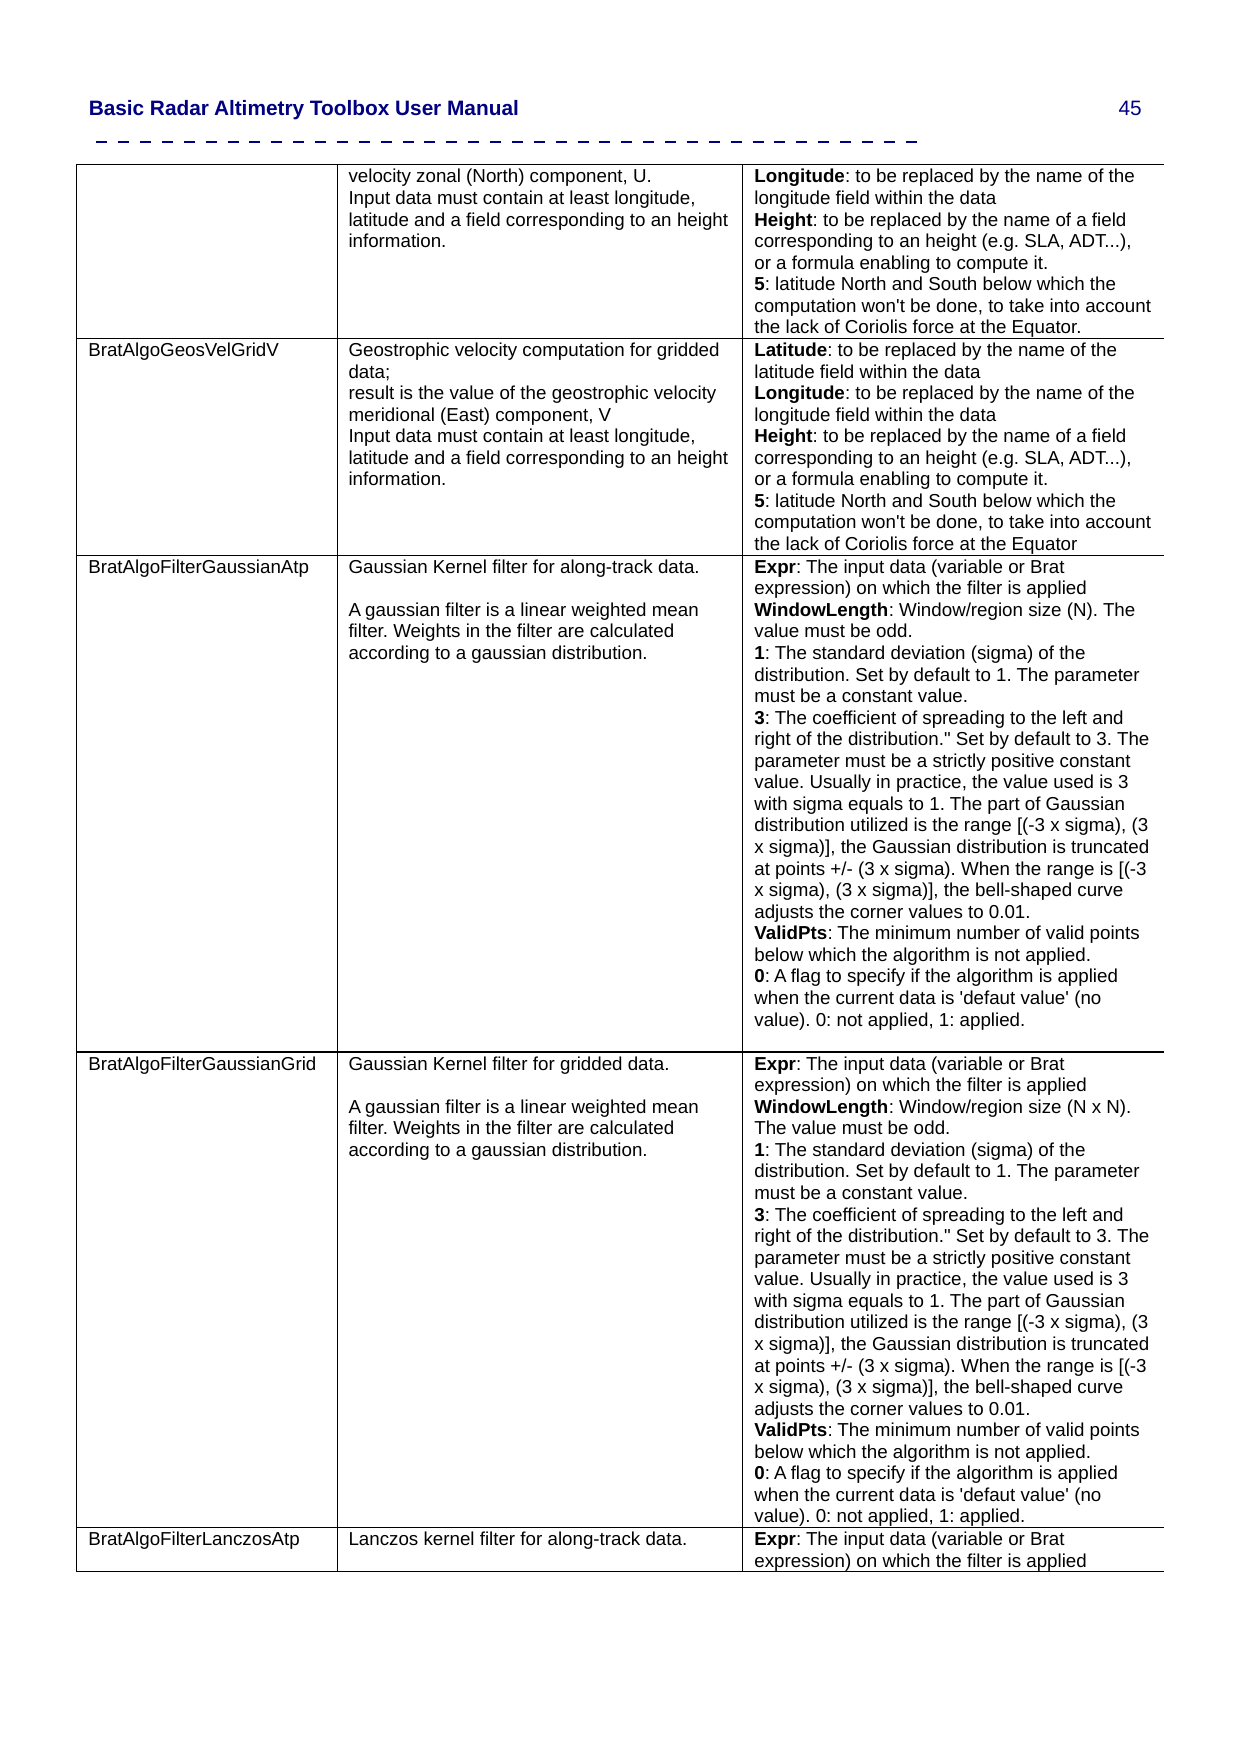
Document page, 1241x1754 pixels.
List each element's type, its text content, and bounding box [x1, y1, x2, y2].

table_cell velocity zonal (North) component, U. Input data must contain at least longitude, latitude and a field corresponding to an height information. [338, 165, 742, 338]
table_cell BratAlgoGeosVelGridV [77, 339, 337, 554]
table_cell BratAlgoFilterGaussianGrid [77, 1053, 337, 1527]
table_cell Longitude: to be replaced by the name of the longitude field within the data Height: to be replaced by the name of a field corresponding to an height (e.g. SLA, ADT...), or a formula enabling to compute it. 5: latitude North and South below which the computation won't be done, to take into account the lack of Coriolis force at the Equator. [743, 165, 1163, 338]
table_cell Gaussian Kernel filter for along-track data. A gaussian filter is a linear weighted mean filter. Weights in the filter are calculated according to a gaussian distribution. [338, 556, 742, 1051]
table_cell Expr: The input data (variable or Brat expression) on which the filter is applied WindowLength: Window/region size (N x N). The value must be odd. 1: The standard deviation (sigma) of the distribution. Set by default to 1. The parameter must be a constant value. 3: The coefficient of spreading to the left and right of the distribution." Set by default to 3. The parameter must be a strictly positive constant value. Usually in practice, the value used is 3 with sigma equals to 1. The part of Gaussian distribution utilized is the range [(-3 x sigma), (3 x sigma)], the Gaussian distribution is truncated at points +/- (3 x sigma). When the range is [(-3 x sigma), (3 x sigma)], the bell-shaped curve adjusts the corner values to 0.01. ValidPts: The minimum number of valid points below which the algorithm is not applied. 0: A flag to specify if the algorithm is applied when the current data is 'defaut value' (no value). 0: not applied, 1: applied. [743, 1053, 1163, 1527]
table_cell [77, 165, 337, 338]
table_cell Gaussian Kernel filter for gridded data. A gaussian filter is a linear weighted mean filter. Weights in the filter are calculated according to a gaussian distribution. [338, 1053, 742, 1527]
table_cell Expr: The input data (variable or Brat expression) on which the filter is applied [743, 1528, 1163, 1571]
table_cell Expr: The input data (variable or Brat expression) on which the filter is applied WindowLength: Window/region size (N). The value must be odd. 1: The standard deviation (sigma) of the distribution. Set by default to 1. The parameter must be a constant value. 3: The coefficient of spreading to the left and right of the distribution." Set by default to 3. The parameter must be a strictly positive constant value. Usually in practice, the value used is 3 with sigma equals to 1. The part of Gaussian distribution utilized is the range [(-3 x sigma), (3 x sigma)], the Gaussian distribution is truncated at points +/- (3 x sigma). When the range is [(-3 x sigma), (3 x sigma)], the bell-shaped curve adjusts the corner values to 0.01. ValidPts: The minimum number of valid points below which the algorithm is not applied. 0: A flag to specify if the algorithm is applied when the current data is 'defaut value' (no value). 0: not applied, 1: applied. [743, 556, 1163, 1051]
table_cell Geostrophic velocity computation for gridded data; result is the value of the geostrophic velocity meridional (East) component, V Input data must contain at least longitude, latitude and a field corresponding to an height information. [338, 339, 742, 554]
table_cell BratAlgoFilterGaussianAtp [77, 556, 337, 1051]
table_cell Latitude: to be replaced by the name of the latitude field within the data Longitude: to be replaced by the name of the longitude field within the data Height: to be replaced by the name of a field corresponding to an height (e.g. SLA, ADT...), or a formula enabling to compute it. 5: latitude North and South below which the computation won't be done, to take into account the lack of Coriolis force at the Equator [743, 339, 1163, 554]
table_cell Lanczos kernel filter for along-track data. [338, 1528, 742, 1571]
table_cell BratAlgoFilterLanczosAtp [77, 1528, 337, 1571]
